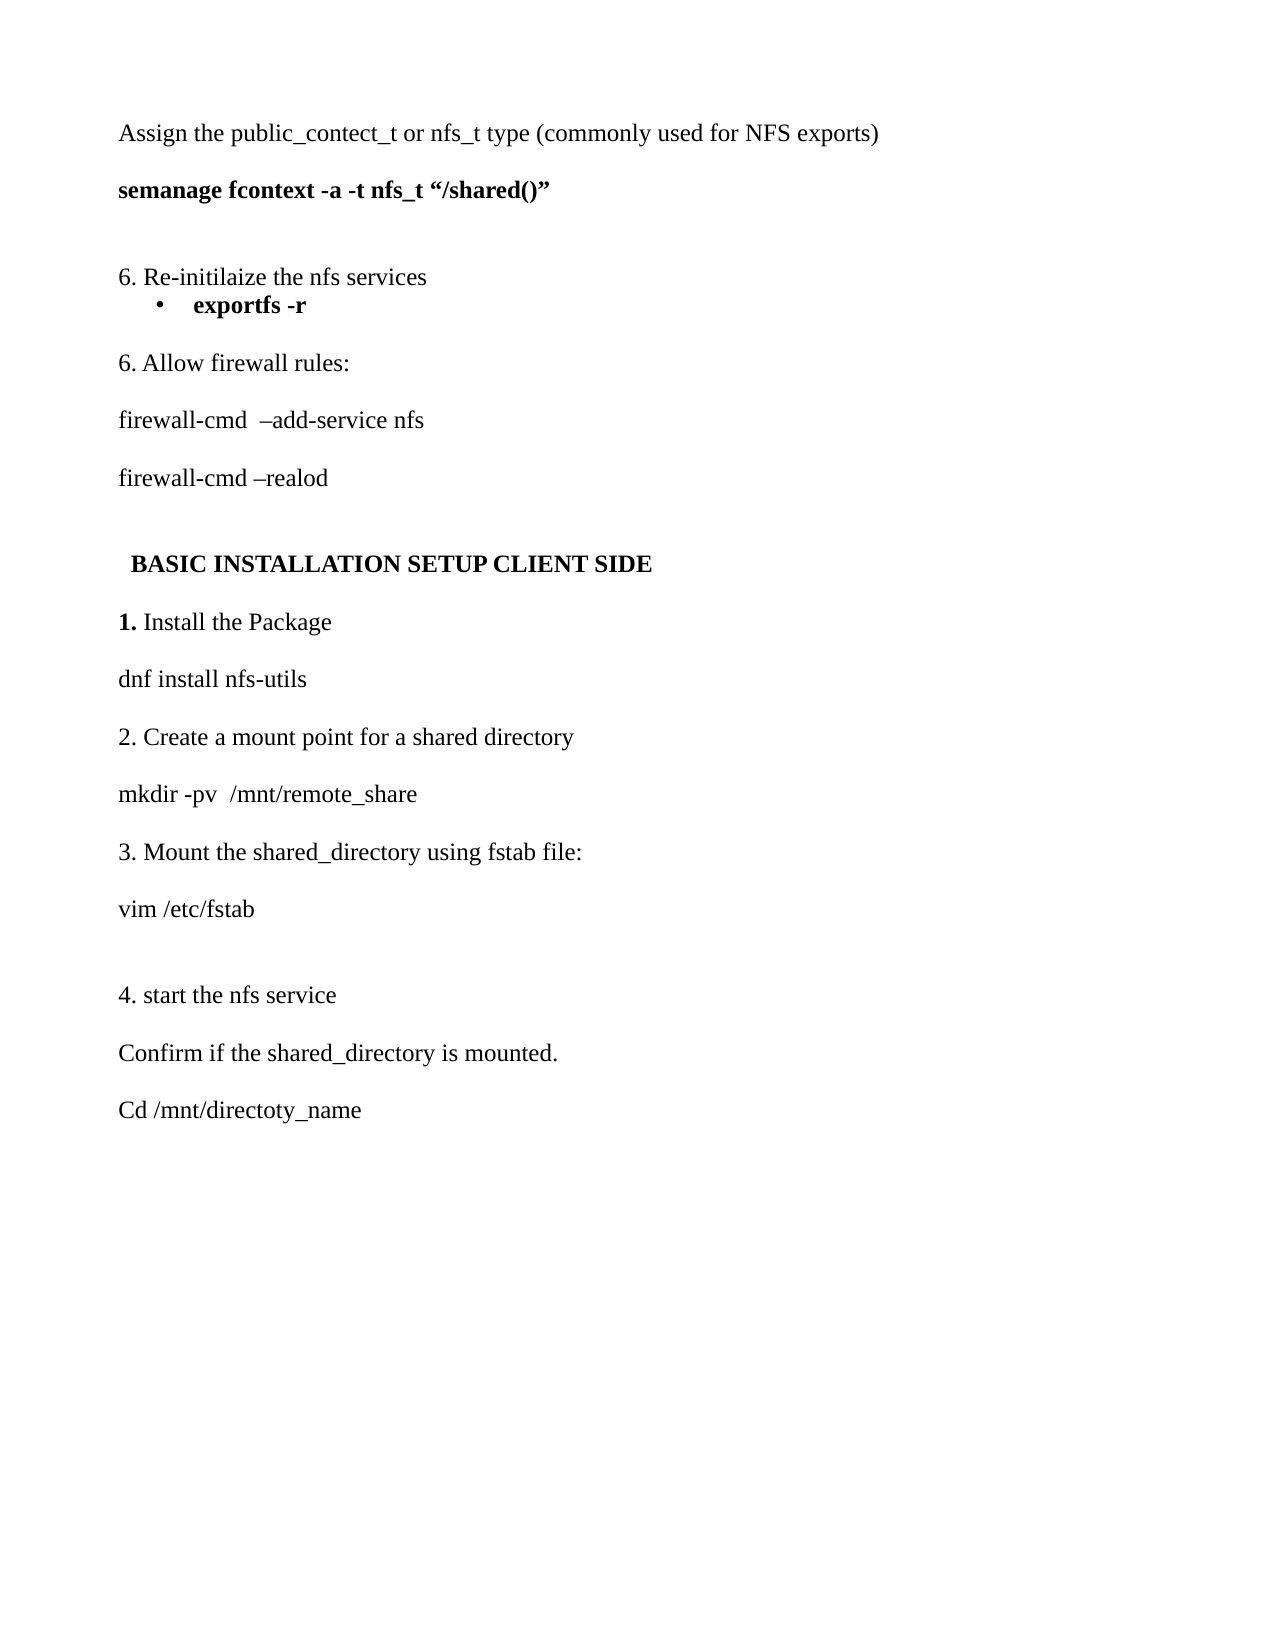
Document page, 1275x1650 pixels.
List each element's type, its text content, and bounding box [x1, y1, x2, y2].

text Cd /mnt/directoty_name [118, 1096, 1157, 1124]
text dnf install nfs-utils [118, 664, 1157, 693]
text BASIC INSTALLATION SETUP CLIENT SIDE [118, 549, 1157, 578]
list exportfs -r [156, 291, 1157, 319]
text 2. Create a mount point for a shared directory [118, 722, 1157, 751]
text Confirm if the shared_directory is mounted. [118, 1038, 1157, 1067]
text 1. Install the Package [118, 607, 1157, 636]
text vim /etc/fstab [118, 894, 1157, 923]
text firewall-cmd –add-service nfs [118, 406, 1157, 434]
text 4. start the nfs service [118, 981, 1157, 1009]
text 3. Mount the shared_directory using fstab file: [118, 837, 1157, 866]
text 6. Allow firewall rules: [118, 348, 1157, 377]
text mkdir -pv /mnt/remote_share [118, 779, 1157, 808]
text firewall-cmd –realod [118, 463, 1157, 492]
text Assign the public_contect_t or nfs_t type (commonly used for NFS exports) [118, 118, 1157, 147]
text 6. Re-initilaize the nfs services [118, 262, 1157, 291]
text semanage fcontext -a -t nfs_t “/shared()” [118, 176, 1157, 204]
